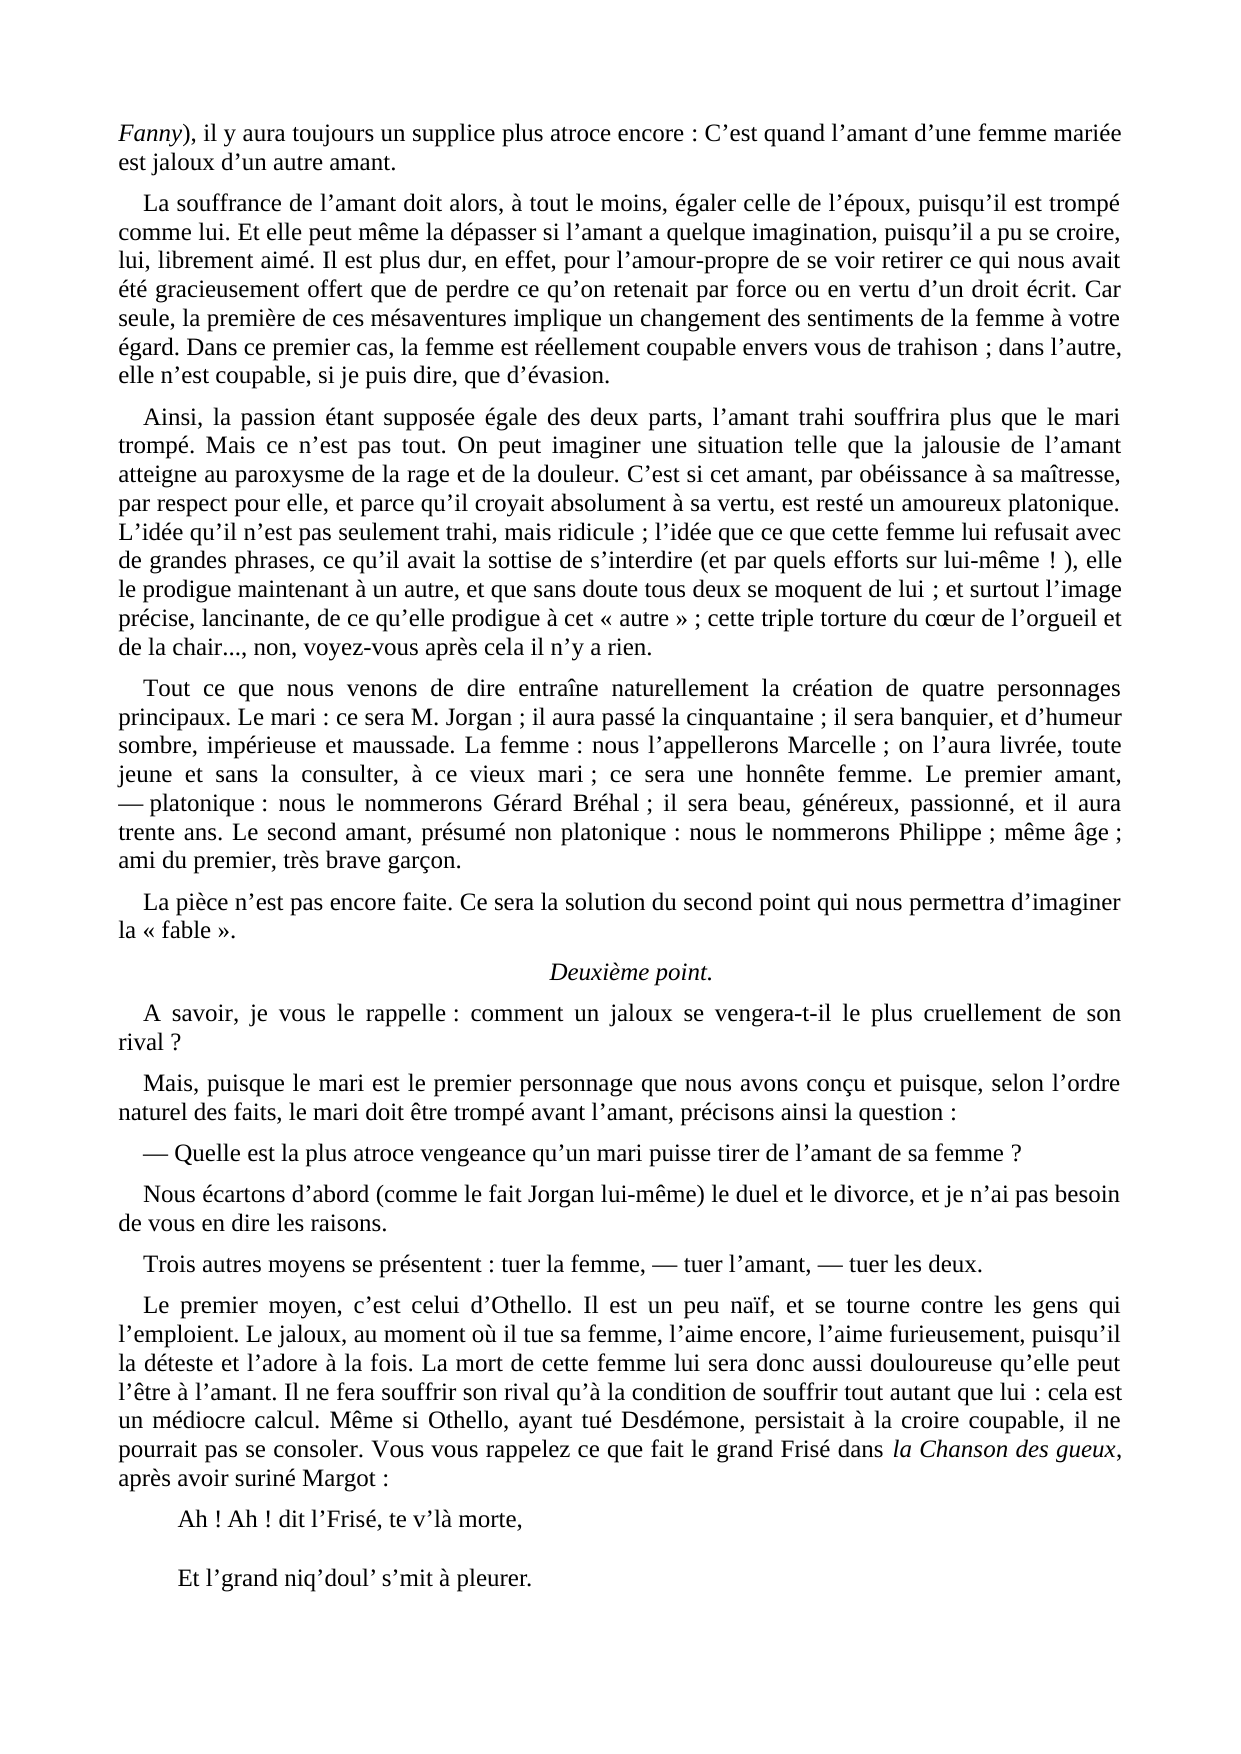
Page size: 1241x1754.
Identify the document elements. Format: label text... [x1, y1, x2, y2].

text Le premier moyen, c’est celui d’Othello. Il est un peu naïf, et se tourne contre les gens qui l’emploient. Le jaloux, au moment où il tue sa femme, l’aime encore, l’aime furieusement, puisqu’il la déteste et l’adore à la fois. La mort de cette femme lui sera donc aussi douloureuse qu’elle peut l’être à l’amant. Il ne fera souffrir son rival qu’à la condition de souffrir tout autant que lui : cela est un médiocre calcul. Même si Othello, ayant tué Desdémone, persistait à la croire coupable, il ne pourrait pas se consoler. Vous vous rappelez ce que fait le grand Frisé dans la Chanson des gueux, après avoir suriné Margot : [118, 1291, 1122, 1492]
text Ainsi, la passion étant supposée égale des deux parts, l’amant trahi souffrira plus que le mari trompé. Mais ce n’est pas tout. On peut imaginer une situation telle que la jalousie de l’amant atteigne au paroxysme de la rage et de la douleur. C’est si cet amant, par obéissance à sa maîtresse, par respect pour elle, et parce qu’il croyait absolument à sa vertu, est resté un amoureux platonique. L’idée qu’il n’est pas seulement trahi, mais ridicule ; l’idée que ce que cette femme lui refusait avec de grandes phrases, ce qu’il avait la sottise de s’interdire (et par quels efforts sur lui-même ! ), elle le prodigue maintenant à un autre, et que sans doute tous deux se moquent de lui ; et surtout l’image précise, lancinante, de ce qu’elle prodigue à cet « autre » ; cette triple torture du cœur de l’orgueil et de la chair..., non, voyez-vous après cela il n’y a rien. [118, 402, 1122, 661]
text Trois autres moyens se présentent : tuer la femme, — tuer l’amant, — tuer les deux. [118, 1249, 1122, 1278]
text Et l’grand niq’doul’ s’mit à pleurer. [177, 1563, 1063, 1591]
text La souffrance de l’amant doit alors, à tout le moins, égaler celle de l’époux, puisqu’il est trompé comme lui. Et elle peut même la dépasser si l’amant a quelque imagination, puisqu’il a pu se croire, lui, librement aimé. Il est plus dur, en effet, pour l’amour-propre de se voir retirer ce qui nous avait été gracieusement offert que de perdre ce qu’on retenait par force ou en vertu d’un droit écrit. Car seule, la première de ces mésaventures implique un changement des sentiments de la femme à votre égard. Dans ce premier cas, la femme est réellement coupable envers vous de trahison ; dans l’autre, elle n’est coupable, si je puis dire, que d’évasion. [118, 188, 1122, 389]
text Mais, puisque le mari est le premier personnage que nous avons conçu et puisque, selon l’ordre naturel des faits, le mari doit être trompé avant l’amant, précisons ainsi la question : [118, 1068, 1122, 1126]
text La pièce n’est pas encore faite. Ce sera la solution du second point qui nous permettra d’imaginer la « fable ». [118, 887, 1122, 944]
text A savoir, je vous le rappelle : comment un jaloux se vengera-t-il le plus cruellement de son rival ? [118, 998, 1122, 1056]
text Tout ce que nous venons de dire entraîne naturellement la création de quatre personnages principaux. Le mari : ce sera M. Jorgan ; il aura passé la cinquantaine ; il sera banquier, et d’humeur sombre, impérieuse et maussade. La femme : nous l’appellerons Marcelle ; on l’aura livrée, toute jeune et sans la consulter, à ce vieux mari ; ce sera une honnête femme. Le premier amant, — platonique : nous le nommerons Gérard Bréhal ; il sera beau, généreux, passionné, et il aura trente ans. Le second amant, présumé non platonique : nous le nommerons Philippe ; même âge ; ami du premier, très brave garçon. [118, 673, 1122, 874]
text Nous écartons d’abord (comme le fait Jorgan lui-même) le duel et le divorce, et je n’ai pas besoin de vous en dire les raisons. [118, 1179, 1122, 1237]
text Deuxième point. [118, 957, 1122, 986]
text Fanny), il y aura toujours un supplice plus atroce encore : C’est quand l’amant d’une femme mariée est jaloux d’un autre amant. [118, 118, 1122, 176]
text Ah ! Ah ! dit l’Frisé, te v’là morte, [177, 1504, 1063, 1533]
text — Quelle est la plus atroce vengeance qu’un mari puisse tirer de l’amant de sa femme ? [118, 1138, 1122, 1167]
